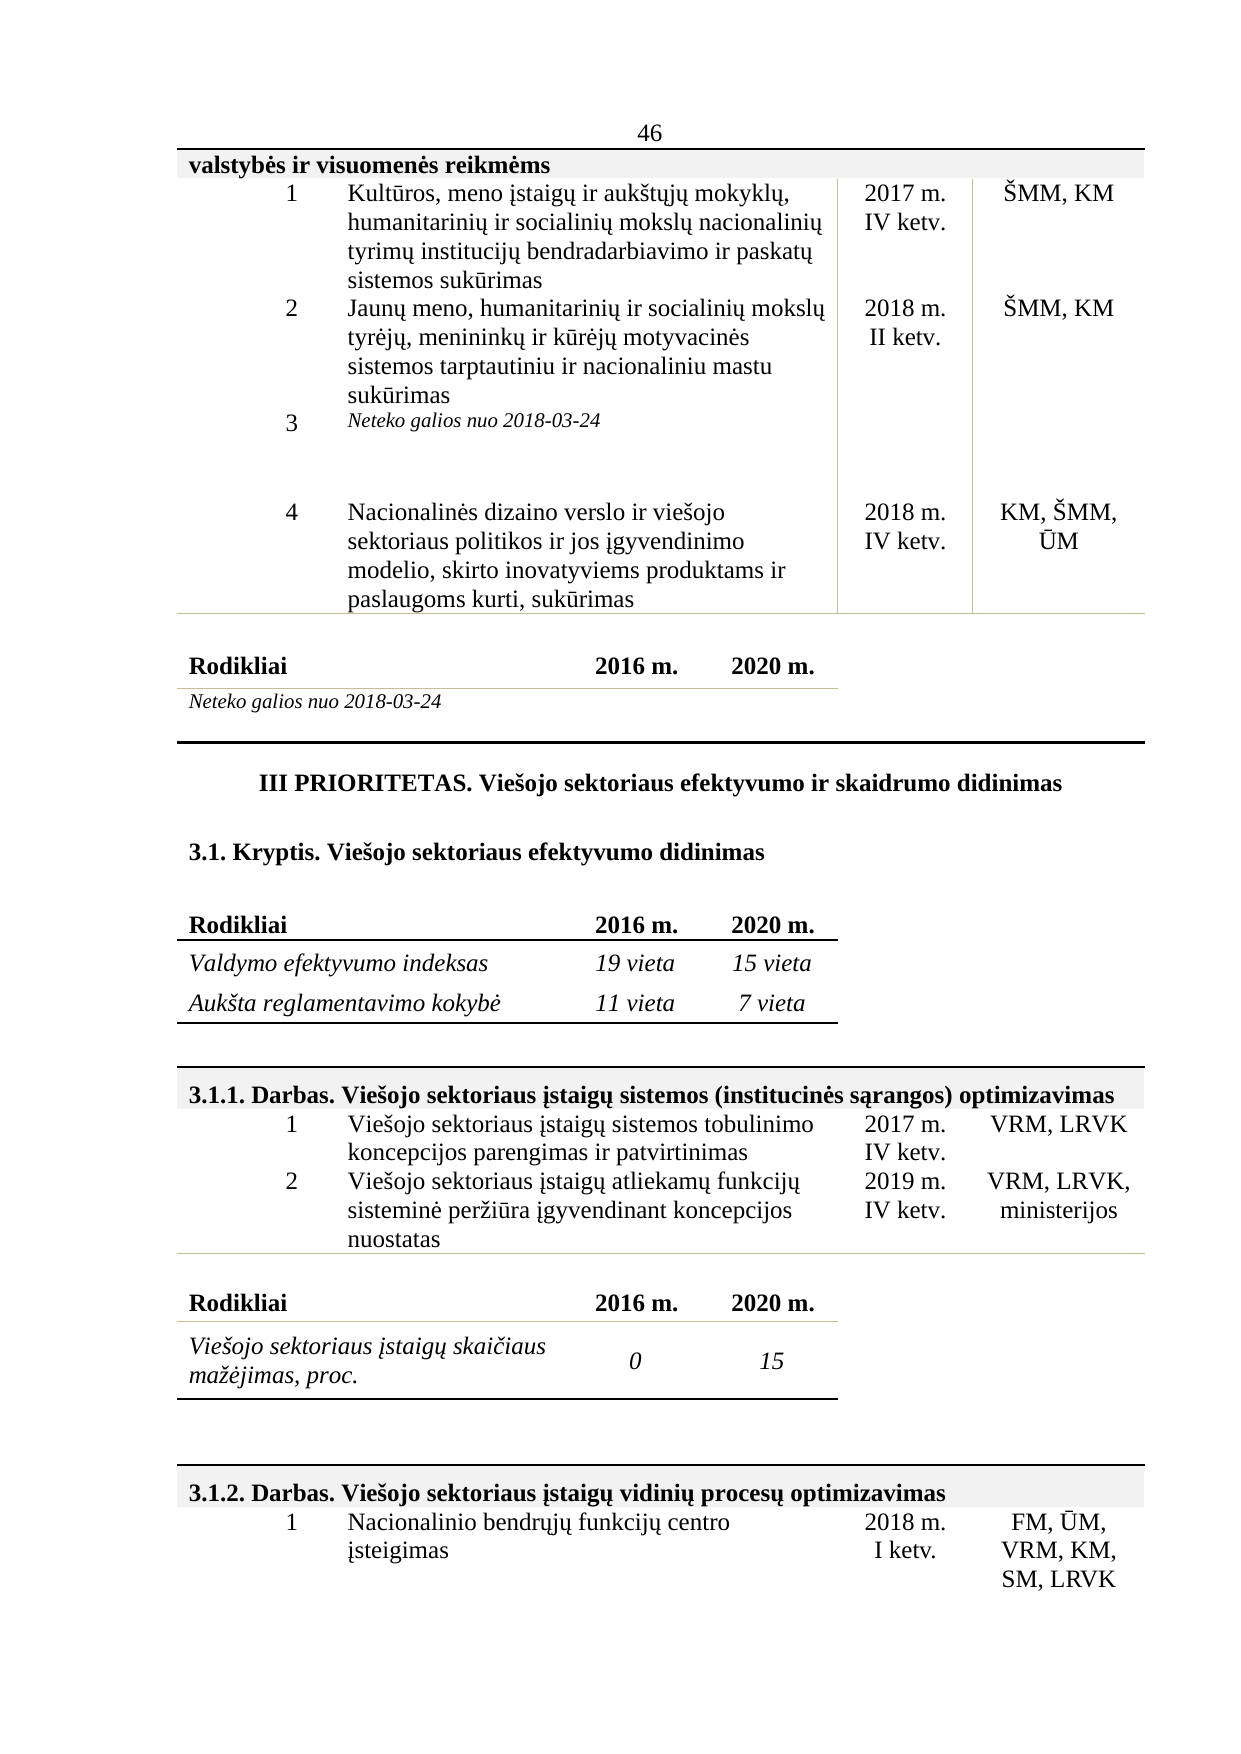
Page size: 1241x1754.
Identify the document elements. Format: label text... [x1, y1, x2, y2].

table_cell 2016 m. [565, 1284, 708, 1321]
table_cell [336, 1284, 564, 1321]
table_cell [390, 1254, 564, 1284]
table_cell [973, 1022, 1144, 1066]
table_cell [838, 614, 973, 644]
table_cell [500, 644, 564, 687]
table_cell 2 [247, 294, 336, 408]
table_cell 2018 m. I ketv. [838, 1507, 973, 1593]
table_cell [177, 866, 247, 905]
table_cell [973, 983, 1144, 1022]
table_cell [838, 796, 973, 825]
table_cell [247, 796, 336, 825]
table_cell [838, 866, 973, 905]
table_cell Neteko galios nuo 2018-03-24 [177, 689, 564, 741]
table_cell [708, 1254, 838, 1284]
table_cell 3.1.2. Darbas. Viešojo sektoriaus įstaigų vidinių procesų optimizavimas [177, 1466, 1144, 1507]
table_cell 2018 m. IV ketv. [838, 498, 972, 612]
table_cell VRM, LRVK [973, 1109, 1144, 1166]
table_cell [247, 1024, 336, 1066]
table_cell Nacionalinio bendrųjų funkcijų centro įsteigimas [336, 1507, 838, 1593]
table_cell 15 [708, 1322, 838, 1398]
table_cell VRM, LRVK, ministerijos [973, 1166, 1144, 1252]
table_cell [565, 1254, 708, 1284]
table_cell [838, 1022, 973, 1066]
table_cell [838, 688, 973, 741]
table_cell 7 vieta [708, 983, 838, 1022]
table_cell [973, 644, 1144, 687]
table_cell [177, 409, 247, 497]
table_cell [708, 866, 838, 905]
table_cell [708, 796, 838, 825]
table_cell [177, 1507, 247, 1593]
table_cell [336, 905, 564, 939]
table_cell [247, 1400, 336, 1464]
table_cell [336, 866, 390, 905]
table_cell 2 [247, 1166, 336, 1252]
table_cell [838, 1398, 973, 1464]
table_cell [973, 1398, 1144, 1464]
table_cell [336, 796, 390, 825]
table_cell 0 [565, 1322, 708, 1398]
table_cell [838, 644, 973, 687]
table_cell [500, 614, 564, 644]
table_cell 3.1. Kryptis. Viešojo sektoriaus efektyvumo didinimas [177, 825, 1144, 866]
table_cell [247, 866, 336, 905]
table_cell [973, 939, 1144, 983]
table_cell [177, 1400, 247, 1464]
table_cell [973, 688, 1144, 741]
table_cell [708, 689, 838, 741]
table_cell Viešojo sektoriaus įstaigų sistemos tobulinimo koncepcijos parengimas ir patvirtinimas [336, 1109, 838, 1166]
table_cell KM, ŠMM, ŪM [973, 498, 1144, 612]
table_cell 2020 m. [708, 905, 838, 939]
table_cell 1 [247, 1507, 336, 1593]
table_cell [973, 1254, 1144, 1284]
table_cell 4 [247, 498, 336, 612]
table_cell [838, 939, 973, 983]
table_cell Aukšta reglamentavimo kokybė [177, 983, 564, 1022]
table_cell 3 [247, 409, 336, 497]
table_cell [973, 1284, 1144, 1321]
table_cell 2016 m. [565, 644, 708, 687]
table_cell [565, 866, 708, 905]
table_cell [973, 1321, 1144, 1398]
table_cell [565, 689, 708, 741]
table_cell [336, 1400, 390, 1464]
table_cell [177, 1109, 247, 1166]
table_cell [336, 1254, 390, 1284]
table_cell 2016 m. [565, 905, 708, 939]
table_cell [708, 614, 838, 644]
table_cell [838, 409, 972, 497]
table_cell [390, 866, 564, 905]
table_cell valstybės ir visuomenės reikmėms [177, 150, 1144, 178]
table_cell FM, ŪM, VRM, KM, SM, LRVK [973, 1507, 1144, 1593]
table_cell [708, 1400, 838, 1464]
table_cell [973, 409, 1144, 497]
table_cell 2018 m. II ketv. [838, 294, 972, 408]
table_cell [177, 1254, 247, 1284]
table_cell 2017 m. IV ketv. [838, 179, 972, 293]
table_cell Nacionalinės dizaino verslo ir viešojo sektoriaus politikos ir jos įgyvendinimo modelio, skirto inovatyviems produktams ir paslaugoms kurti, sukūrimas [336, 498, 837, 612]
table_cell 15 vieta [708, 941, 838, 983]
table_cell ŠMM, KM [973, 179, 1144, 293]
table_cell 2020 m. [708, 644, 838, 687]
table_cell 2019 m. IV ketv. [838, 1166, 973, 1252]
table_cell Jaunų meno, humanitarinių ir socialinių mokslų tyrėjų, menininkų ir kūrėjų motyvacinės sistemos tarptautiniu ir nacionaliniu mastu sukūrimas [336, 294, 837, 408]
table_cell [838, 905, 973, 939]
table_cell [973, 796, 1144, 825]
table_cell [177, 614, 247, 644]
table_cell [838, 1284, 973, 1321]
table_cell [838, 983, 973, 1022]
table_cell Rodikliai [177, 644, 336, 687]
table_cell Viešojo sektoriaus įstaigų skaičiaus mažėjimas, proc. [177, 1322, 564, 1398]
table_cell [247, 614, 336, 644]
table_cell [177, 498, 247, 612]
table_cell [973, 866, 1144, 905]
table_cell Rodikliai [177, 905, 336, 939]
table_cell 2017 m. IV ketv. [838, 1109, 973, 1166]
table_cell 1 [247, 1109, 336, 1166]
table_cell [565, 614, 708, 644]
table_cell 2020 m. [708, 1284, 838, 1321]
table_cell 1 [247, 179, 336, 293]
table_cell [390, 1400, 564, 1464]
table_cell [838, 1321, 973, 1398]
table_cell [177, 1166, 247, 1252]
table_cell [973, 905, 1144, 939]
table_cell [336, 1024, 390, 1066]
table_cell [973, 614, 1144, 644]
table_cell Rodikliai [177, 1284, 336, 1321]
table_cell Neteko galios nuo 2018-03-24 [336, 409, 837, 497]
table_cell [177, 796, 247, 825]
table_cell [247, 1254, 336, 1284]
table_cell [565, 796, 708, 825]
table_cell Kultūros, meno įstaigų ir aukštųjų mokyklų, humanitarinių ir socialinių mokslų nacionalinių tyrimų institucijų bendradarbiavimo ir paskatų sistemos sukūrimas [336, 179, 837, 293]
table_cell III PRIORITETAS. Viešojo sektoriaus efektyvumo ir skaidrumo didinimas [177, 744, 1144, 796]
table_cell [336, 644, 500, 687]
table_cell Viešojo sektoriaus įstaigų atliekamų funkcijų sisteminė peržiūra įgyvendinant koncepcijos nuostatas [336, 1166, 838, 1252]
table_cell [177, 1024, 247, 1066]
table_cell [390, 1024, 564, 1066]
table_cell 11 vieta [565, 983, 708, 1022]
table_cell [708, 1024, 838, 1066]
table_cell [177, 179, 247, 293]
table_cell ŠMM, KM [973, 294, 1144, 408]
table_cell [390, 796, 564, 825]
table_cell [336, 614, 500, 644]
table_cell 3.1.1. Darbas. Viešojo sektoriaus įstaigų sistemos (institucinės sąrangos) optimizavimas [177, 1068, 1144, 1109]
table_cell [838, 1254, 973, 1284]
table_cell Valdymo efektyvumo indeksas [177, 941, 564, 983]
table_cell [565, 1024, 708, 1066]
table_cell 19 vieta [565, 941, 708, 983]
table_cell [565, 1400, 708, 1464]
table_cell [177, 294, 247, 408]
